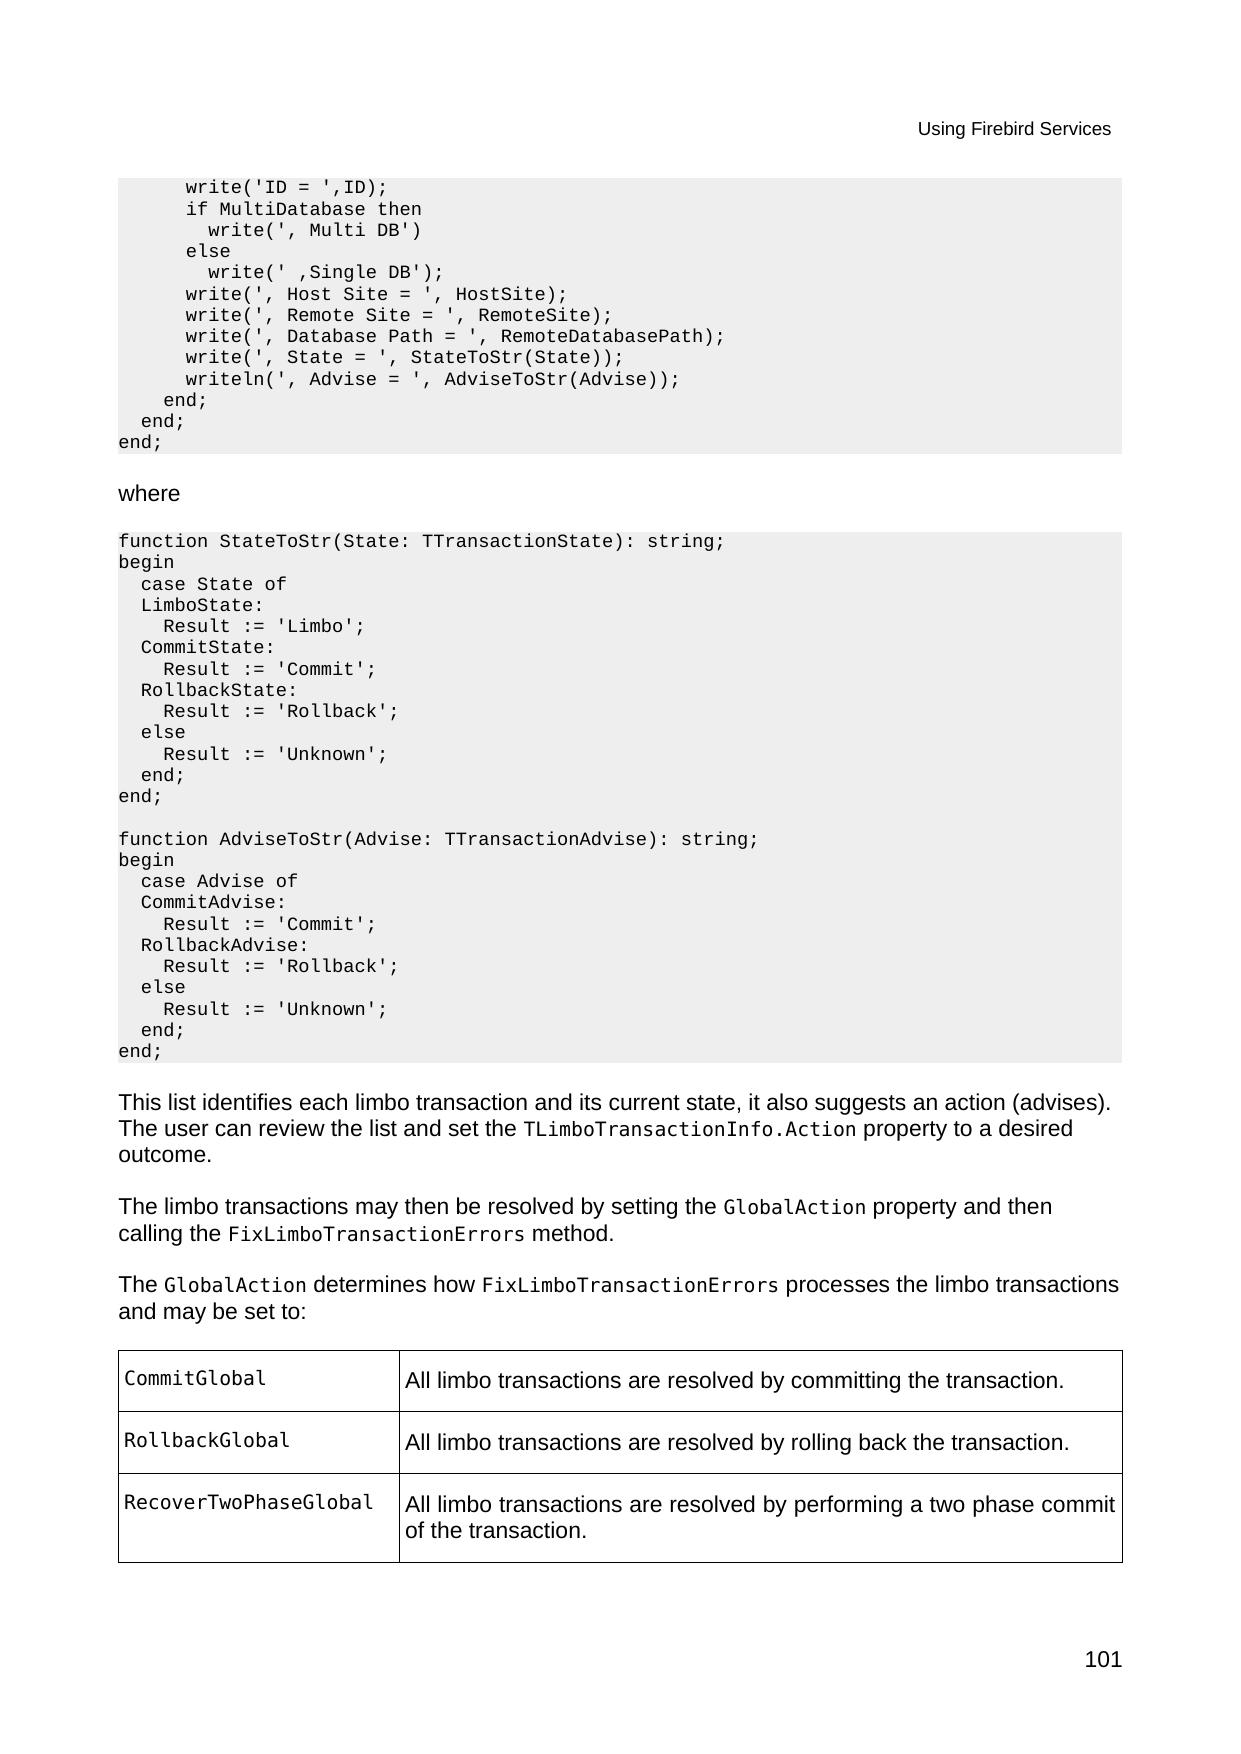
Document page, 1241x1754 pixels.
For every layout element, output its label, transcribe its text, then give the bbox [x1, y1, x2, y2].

text The GlobalAction determines how FixLimboTransactionErrors processes the limbo transactions and may be set to: [118, 1271, 1122, 1324]
text where [118, 480, 1122, 506]
table_cell All limbo transactions are resolved by performing a two phase commit of the transaction. [400, 1474, 1122, 1562]
text writeln(', Advise = ', AdviseToStr(Advise)); [118, 369, 1122, 391]
text write(', Database Path = ', RemoteDatabasePath); [118, 327, 1122, 348]
text This list identifies each limbo transaction and its current state, it also suggests an action (advises). The user can review the list and set the TLimboTransactionInfo.Action property to a desired outcome. [118, 1088, 1122, 1168]
text end; [118, 1042, 1122, 1063]
text Result := 'Limbo'; [118, 617, 1122, 638]
text Result := 'Unknown'; [118, 999, 1122, 1021]
text CommitAdvise: [118, 893, 1122, 914]
text case Advise of [118, 872, 1122, 893]
text CommitState: [118, 638, 1122, 659]
table_header CommitGlobal [119, 1351, 399, 1411]
text Result := 'Commit'; [118, 659, 1122, 681]
text write('ID = ',ID); [118, 178, 1122, 199]
text function StateToStr(State: TTransactionState): string; [118, 532, 1122, 553]
text else [118, 242, 1122, 263]
text else [118, 978, 1122, 999]
text Result := 'Rollback'; [118, 957, 1122, 978]
text case State of [118, 574, 1122, 596]
text RollbackAdvise: [118, 936, 1122, 957]
text LimboState: [118, 596, 1122, 617]
table_cell All limbo transactions are resolved by rolling back the transaction. [400, 1412, 1122, 1473]
text else [118, 723, 1122, 744]
text end; [118, 391, 1122, 412]
text RollbackState: [118, 681, 1122, 702]
text write(', State = ', StateToStr(State)); [118, 348, 1122, 369]
text end; [118, 433, 1122, 454]
text function AdviseToStr(Advise: TTransactionAdvise): string; [118, 829, 1122, 851]
text write(', Remote Site = ', RemoteSite); [118, 306, 1122, 327]
text end; [118, 787, 1122, 808]
text Result := 'Commit'; [118, 914, 1122, 936]
text begin [118, 553, 1122, 574]
text write(', Multi DB') [118, 221, 1122, 242]
text end; [118, 766, 1122, 787]
text end; [118, 1021, 1122, 1042]
text Result := 'Rollback'; [118, 702, 1122, 723]
table_cell RecoverTwoPhaseGlobal [119, 1474, 399, 1562]
text write(', Host Site = ', HostSite); [118, 284, 1122, 306]
text end; [118, 412, 1122, 433]
text if MultiDatabase then [118, 199, 1122, 221]
text The limbo transactions may then be resolved by setting the GlobalAction property and then calling the FixLimboTransactionErrors method. [118, 1193, 1122, 1246]
table_header All limbo transactions are resolved by committing the transaction. [400, 1351, 1122, 1411]
table_cell RollbackGlobal [119, 1412, 399, 1473]
text Result := 'Unknown'; [118, 744, 1122, 766]
text begin [118, 851, 1122, 872]
text write(' ,Single DB'); [118, 263, 1122, 284]
